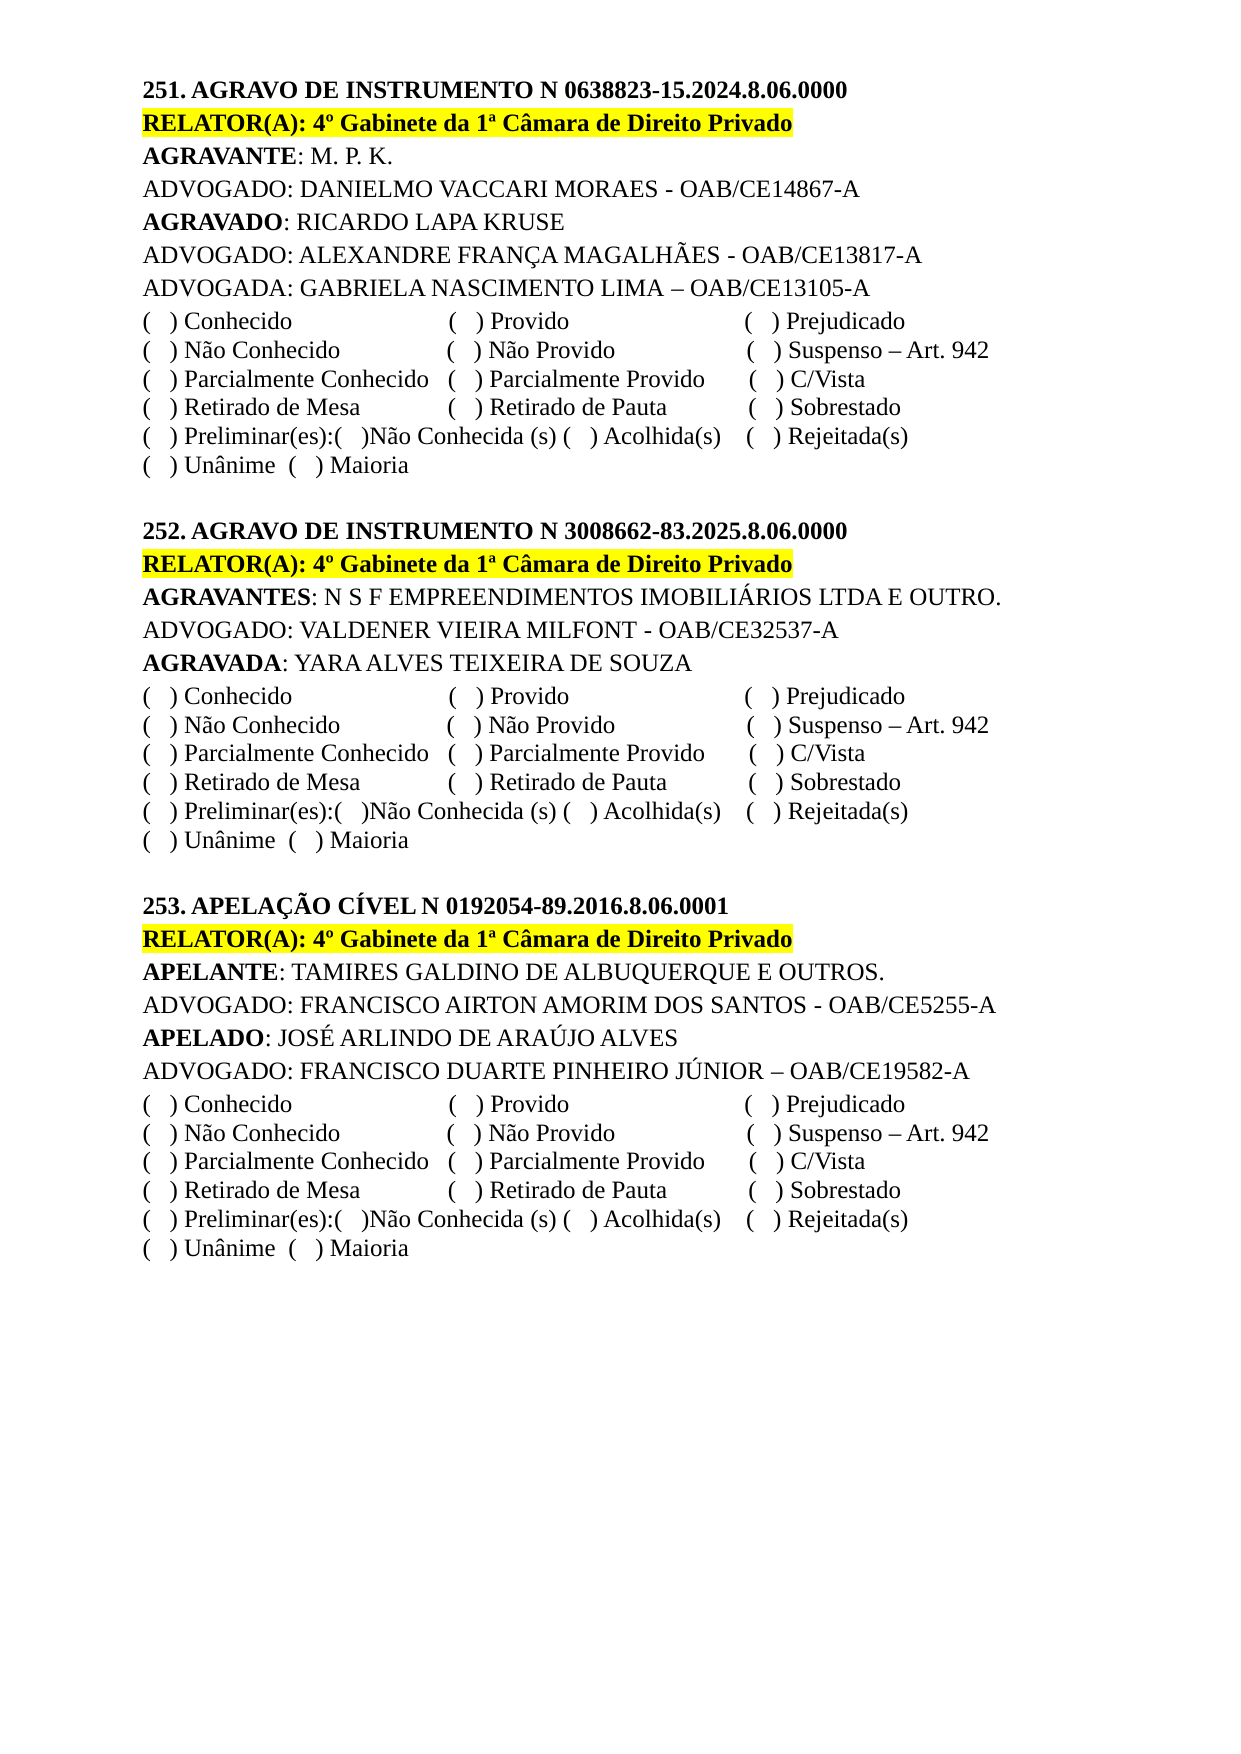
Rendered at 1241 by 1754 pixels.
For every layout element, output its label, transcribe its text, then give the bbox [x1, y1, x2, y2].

text ( ) Retirado de Mesa ( ) Retirado de Pauta ( ) Sobrestado [142, 392, 1158, 421]
text ( ) Unânime ( ) Maioria 252. AGRAVO DE INSTRUMENTO N 3008662-83.2025.8.06.0000 RELATOR(A): 4º Gabinete da 1ª Câmara de Direito Privado AGRAVANTES: N S F EMPREENDIMENTOS IMOBILIÁRIOS LTDA E OUTRO. ADVOGADO: VALDENER VIEIRA MILFONT - OAB/CE32537-A AGRAVADA: YARA ALVES TEIXEIRA DE SOUZA [142, 450, 1188, 677]
text ( ) Unânime ( ) Maioria [142, 1233, 1188, 1327]
text ( ) Não Conhecido ( ) Não Provido ( ) Suspenso – Art. 942 [142, 710, 1158, 738]
text ( ) Não Conhecido ( ) Não Provido ( ) Suspenso – Art. 942 [142, 335, 1158, 364]
text 251. AGRAVO DE INSTRUMENTO N 0638823-15.2024.8.06.0000 RELATOR(A): 4º Gabinete da 1ª Câmara de Direito Privado AGRAVANTE: M. P. K. ADVOGADO: DANIELMO VACCARI MORAES - OAB/CE14867-A AGRAVADO: RICARDO LAPA KRUSE ADVOGADO: ALEXANDRE FRANÇA MAGALHÃES - OAB/CE13817-A ADVOGADA: GABRIELA NASCIMENTO LIMA – OAB/CE13105-A [142, 75, 1188, 302]
text ( ) Preliminar(es):( )Não Conhecida (s) ( ) Acolhida(s) ( ) Rejeitada(s) [142, 1204, 1158, 1233]
text ( ) Retirado de Mesa ( ) Retirado de Pauta ( ) Sobrestado [142, 767, 1158, 796]
text ( ) Não Conhecido ( ) Não Provido ( ) Suspenso – Art. 942 [142, 1118, 1158, 1146]
text ( ) Parcialmente Conhecido ( ) Parcialmente Provido ( ) C/Vista [142, 738, 1158, 767]
text ( ) Preliminar(es):( )Não Conhecida (s) ( ) Acolhida(s) ( ) Rejeitada(s) [142, 796, 1158, 825]
text ( ) Conhecido ( ) Provido ( ) Prejudicado [142, 681, 1141, 710]
text ( ) Conhecido ( ) Provido ( ) Prejudicado [142, 1089, 1141, 1118]
text ADVOGADO: FRANCISCO AIRTON AMORIM DOS SANTOS - OAB/CE5255-A APELADO: JOSÉ ARLINDO DE ARAÚJO ALVES ADVOGADO: FRANCISCO DUARTE PINHEIRO JÚNIOR – OAB/CE19582-A [142, 990, 1188, 1085]
text ( ) Unânime ( ) Maioria 253. APELAÇÃO CÍVEL N 0192054-89.2016.8.06.0001 RELATOR(A): 4º Gabinete da 1ª Câmara de Direito Privado APELANTE: TAMIRES GALDINO DE ALBUQUERQUE E OUTROS. [142, 825, 1188, 986]
text ( ) Conhecido ( ) Provido ( ) Prejudicado [142, 306, 1141, 335]
text ( ) Parcialmente Conhecido ( ) Parcialmente Provido ( ) C/Vista [142, 364, 1158, 392]
text ( ) Preliminar(es):( )Não Conhecida (s) ( ) Acolhida(s) ( ) Rejeitada(s) [142, 421, 1158, 450]
text ( ) Retirado de Mesa ( ) Retirado de Pauta ( ) Sobrestado [142, 1175, 1158, 1204]
text ( ) Parcialmente Conhecido ( ) Parcialmente Provido ( ) C/Vista [142, 1146, 1158, 1175]
